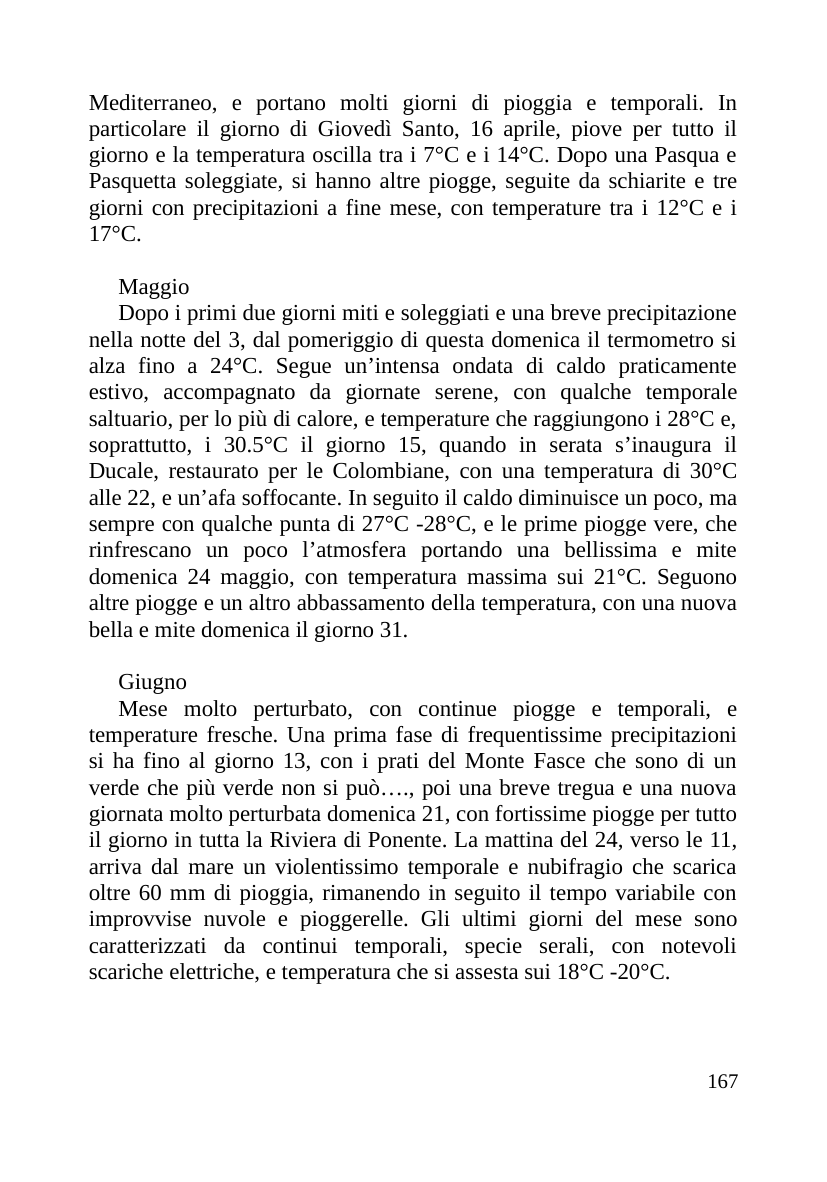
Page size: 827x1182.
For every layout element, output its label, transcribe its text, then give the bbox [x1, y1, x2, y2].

text Mese molto perturbato, con continue piogge e temporali, e temperature fresche. Una prima fase di frequentissime precipitazioni si ha fino al giorno 13, con i prati del Monte Fasce che sono di un verde che più verde non si può…., poi una breve tregua e una nuova giornata molto perturbata domenica 21, con fortissime piogge per tutto il giorno in tutta la Riviera di Ponente. La mattina del 24, verso le 11, arriva dal mare un violentissimo temporale e nubifragio che scarica oltre 60 mm di pioggia, rimanendo in seguito il tempo variabile con improvvise nuvole e pioggerelle. Gli ultimi giorni del mese sono caratterizzati da continui temporali, specie serali, con notevoli scariche elettriche, e temperatura che si assesta sui 18°C -20°C. [88, 695, 738, 984]
text Dopo i primi due giorni miti e soleggiati e una breve precipitazione nella notte del 3, dal pomeriggio di questa domenica il termometro si alza fino a 24°C. Segue un’intensa ondata di caldo praticamente estivo, accompagnato da giornate serene, con qualche temporale saltuario, per lo più di calore, e temperature che raggiungono i 28°C e, soprattutto, i 30.5°C il giorno 15, quando in serata s’inaugura il Ducale, restaurato per le Colombiane, con una temperatura di 30°C alle 22, e un’afa soffocante. In seguito il caldo diminuisce un poco, ma sempre con qualche punta di 27°C -28°C, e le prime piogge vere, che rinfrescano un poco l’atmosfera portando una bellissima e mite domenica 24 maggio, con temperatura massima sui 21°C. Seguono altre piogge e un altro abbassamento della temperatura, con una nuova bella e mite domenica il giorno 31. [88, 299, 738, 642]
text Maggio [88, 273, 738, 299]
text Giugno [88, 668, 738, 695]
text Mediterraneo, e portano molti giorni di pioggia e temporali. In particolare il giorno di Giovedì Santo, 16 aprile, piove per tutto il giorno e la temperatura oscilla tra i 7°C e i 14°C. Dopo una Pasqua e Pasquetta soleggiate, si hanno altre piogge, seguite da schiarite e tre giorni con precipitazioni a fine mese, con temperature tra i 12°C e i 17°C. [88, 88, 738, 247]
